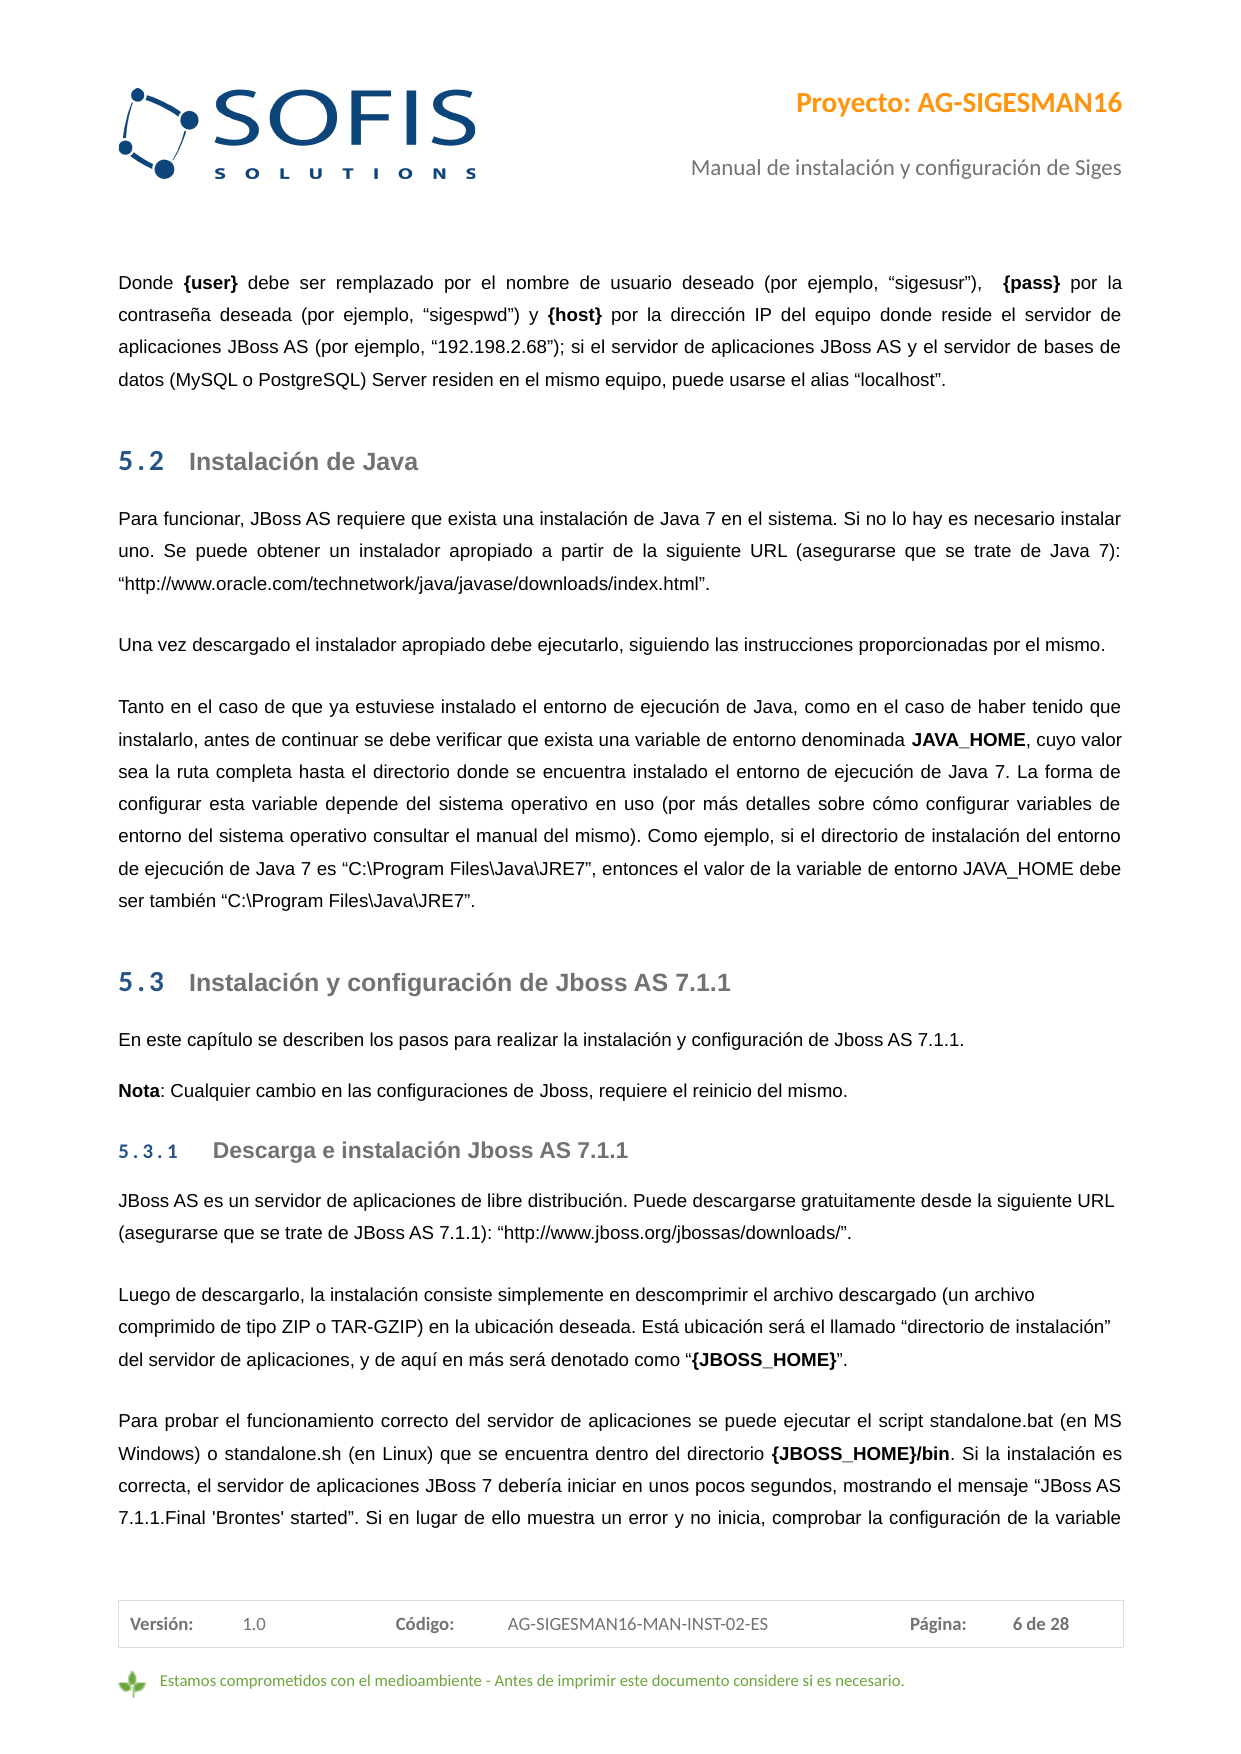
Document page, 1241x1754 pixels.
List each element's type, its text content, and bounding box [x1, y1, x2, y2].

subtitle Instalación de Java [118, 442, 1122, 478]
picture [118, 88, 476, 179]
text Donde {user} debe ser remplazado por el nombre de usuario deseado (por ejemplo, “sigesusr”), {pass} por la contraseña deseada (por ejemplo, “sigespwd”) y {host} por la dirección IP del equipo donde reside el servidor de aplicaciones JBoss AS (por ejemplo, “192.198.2.68”); si el servidor de aplicaciones JBoss AS y el servidor de bases de datos (MySQL o PostgreSQL) Server residen en el mismo equipo, puede usarse el alias “localhost”. [118, 272, 1122, 390]
text Para probar el funcionamiento correcto del servidor de aplicaciones se puede ejecutar el script standalone.bat (en MS Windows) o standalone.sh (en Linux) que se encuentra dentro del directorio {JBOSS_HOME}/bin. Si la instalación es correcta, el servidor de aplicaciones JBoss 7 debería iniciar en unos pocos segundos, mostrando el mensaje “JBoss AS 7.1.1.Final 'Brontes' started”. Si en lugar de ello muestra un error y no inicia, comprobar la configuración de la variable [118, 1410, 1122, 1528]
text JBoss AS es un servidor de aplicaciones de libre distribución. Puede descargarse gratuitamente desde la siguiente URL (asegurarse que se trate de JBoss AS 7.1.1): “http://www.jboss.org/jbossas/downloads/”. [118, 1190, 1122, 1243]
text Tanto en el caso de que ya estuviese instalado el entorno de ejecución de Java, como en el caso de haber tenido que instalarlo, antes de continuar se debe verificar que exista una variable de entorno denominada JAVA_HOME, cuyo valor sea la ruta completa hasta el directorio donde se encuentra instalado el entorno de ejecución de Java 7. La forma de configurar esta variable depende del sistema operativo en uso (por más detalles sobre cómo configurar variables de entorno del sistema operativo consultar el manual del mismo). Como ejemplo, si el directorio de instalación del entorno de ejecución de Java 7 es “C:\Program Files\Java\JRE7”, entonces el valor de la variable de entorno JAVA_HOME debe ser también “C:\Program Files\Java\JRE7”. [118, 696, 1122, 911]
text Una vez descargado el instalador apropiado debe ejecutarlo, siguiendo las instrucciones proporcionadas por el mismo. [118, 634, 1122, 656]
subtitle Instalación y configuración de Jboss AS 7.1.1 [118, 963, 1122, 999]
text En este capítulo se describen los pasos para realizar la instalación y configuración de Jboss AS 7.1.1. [118, 1029, 1122, 1051]
text Luego de descargarlo, la instalación consiste simplemente en descomprimir el archivo descargado (un archivo comprimido de tipo ZIP o TAR-GZIP) en la ubicación deseada. Está ubicación será el llamado “directorio de instalación” del servidor de aplicaciones, y de aquí en más será denotado como “{JBOSS_HOME}”. [118, 1284, 1122, 1370]
picture [118, 1670, 148, 1698]
subtitle Descarga e instalación Jboss AS 7.1.1 [118, 1137, 1122, 1164]
text Para funcionar, JBoss AS requiere que exista una instalación de Java 7 en el sistema. Si no lo hay es necesario instalar uno. Se puede obtener un instalador apropiado a partir de la siguiente URL (asegurarse que se trate de Java 7): “http://www.oracle.com/technetwork/java/javase/downloads/index.html”. [118, 508, 1122, 594]
text Nota: Cualquier cambio en las configuraciones de Jboss, requiere el reinicio del mismo. [118, 1080, 1122, 1102]
